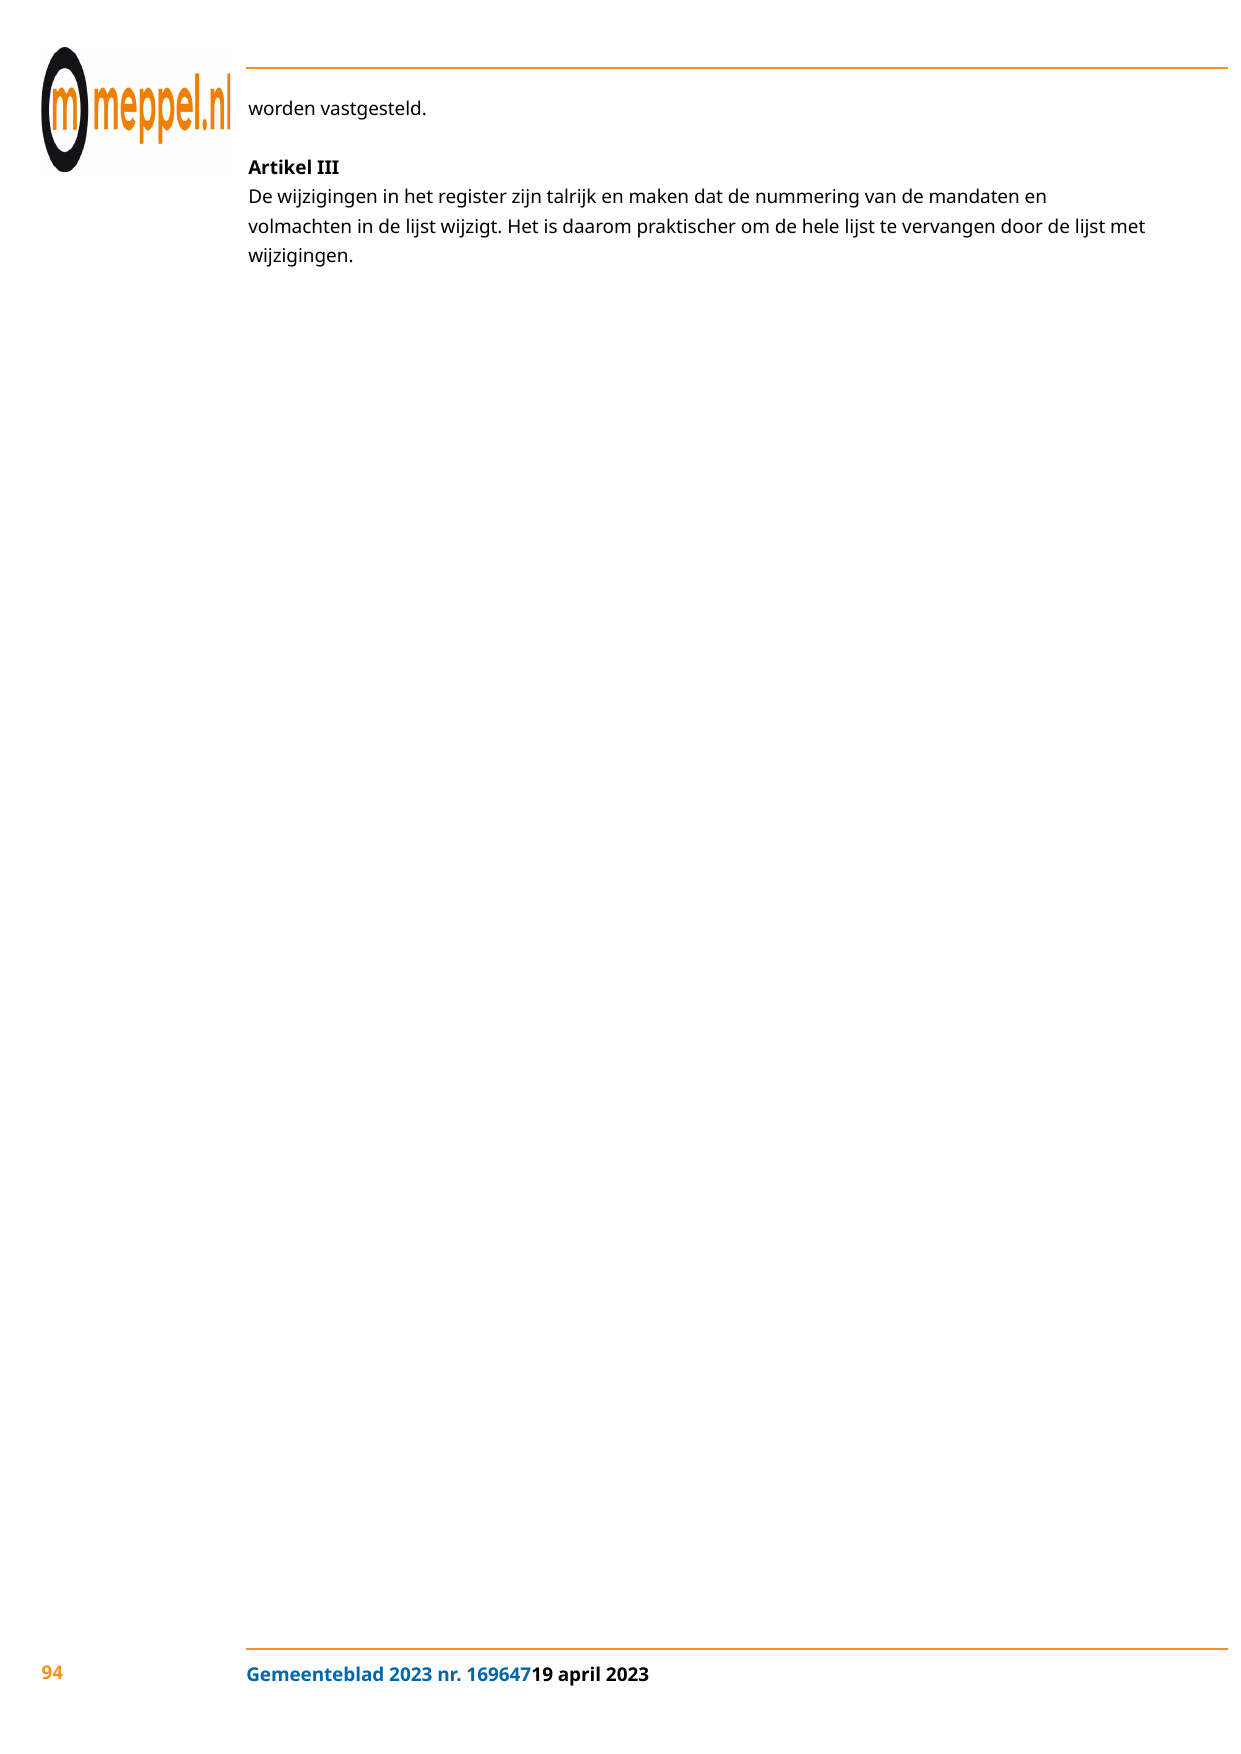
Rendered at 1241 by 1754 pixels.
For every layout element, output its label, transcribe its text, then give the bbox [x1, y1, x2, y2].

text Artikel III [248, 154, 1152, 180]
text worden vastgesteld. [248, 95, 1152, 121]
text De wijzigingen in het register zijn talrijk en maken dat de nummering van de mandaten en volmachten in de lijst wijzigt. Het is daarom praktischer om de hele lijst te vervangen door de lijst met wijzigingen. [248, 183, 1152, 268]
picture [41, 47, 231, 172]
